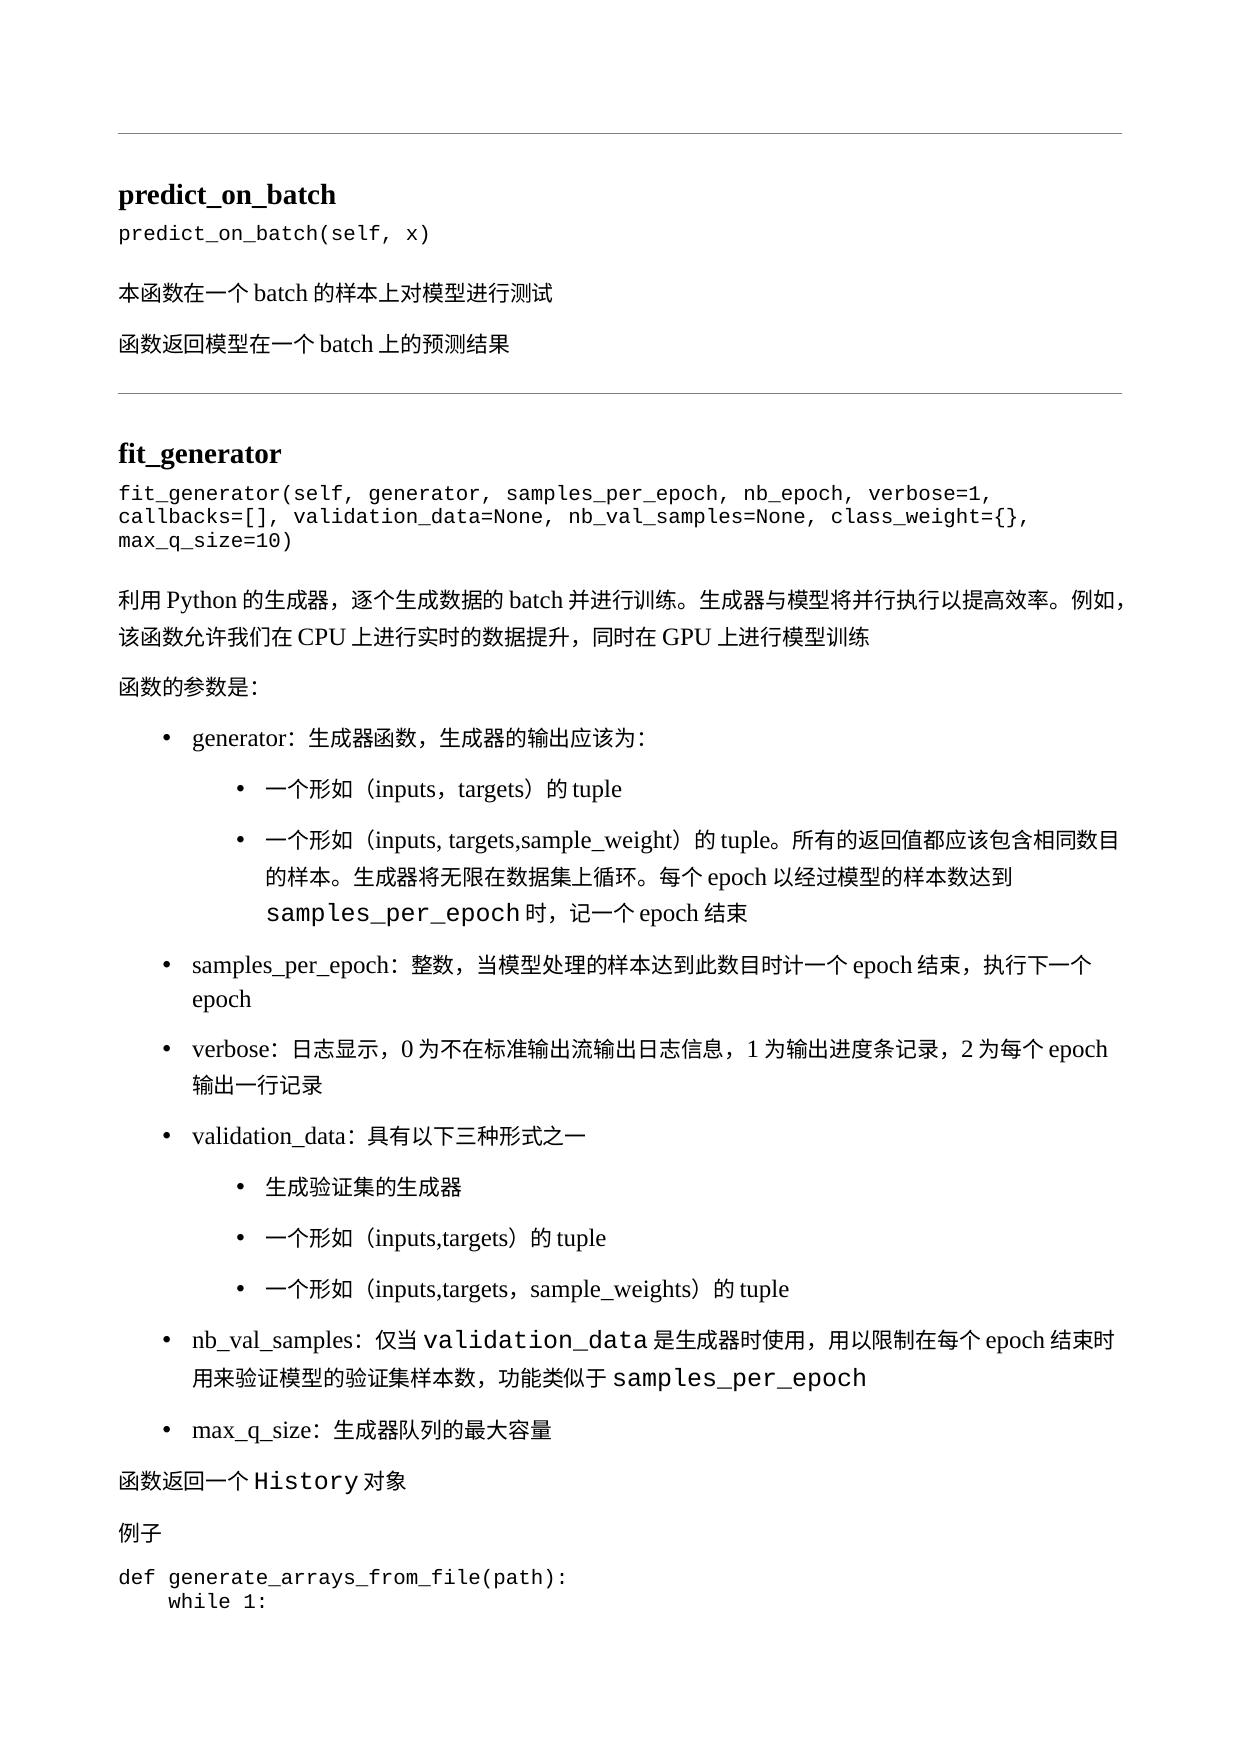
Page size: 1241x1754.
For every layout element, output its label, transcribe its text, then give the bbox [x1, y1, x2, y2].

text while 1: [118, 1591, 1122, 1614]
text def generate_arrays_from_file(path): [118, 1567, 1122, 1591]
text 函数返回一个History对象 [118, 1464, 1122, 1497]
list validation_data：具有以下三种形式之一 [162, 1119, 1122, 1151]
text 例子 [118, 1516, 1122, 1548]
list 一个形如（inputs,targets，sample_weights）的tuple [236, 1272, 1122, 1304]
list 一个形如（inputs，targets）的tuple [236, 772, 1122, 804]
list 生成验证集的生成器 [236, 1170, 1122, 1202]
list 一个形如（inputs,targets）的tuple [236, 1221, 1122, 1253]
list generator：生成器函数，生成器的输出应该为： [162, 721, 1122, 753]
list nb_val_samples：仅当validation_data是生成器时使用，用以限制在每个epoch结束时用来验证模型的验证集样本数，功能类似于samples_per_epoch [162, 1323, 1122, 1393]
text 本函数在一个batch的样本上对模型进行测试 [118, 276, 1122, 308]
subtitle predict_on_batch [118, 177, 1122, 210]
list verbose：日志显示，0为不在标准输出流输出日志信息，1为输出进度条记录，2为每个epoch输出一行记录 [162, 1032, 1122, 1100]
list max_q_size：生成器队列的最大容量 [162, 1413, 1122, 1444]
list 一个形如（inputs, targets,sample_weight）的tuple。所有的返回值都应该包含相同数目的样本。生成器将无限在数据集上循环。每个epoch以经过模型的样本数达到samples_per_epoch时，记一个epoch结束 [236, 823, 1122, 929]
text fit_generator(self, generator, samples_per_epoch, nb_epoch, verbose=1, callbacks=[], validation_data=None, nb_val_samples=None, class_weight={}, max_q_size=10) [118, 483, 1122, 554]
list samples_per_epoch：整数，当模型处理的样本达到此数目时计一个epoch结束，执行下一个epoch [162, 948, 1122, 1013]
text 利用Python的生成器，逐个生成数据的batch并进行训练。生成器与模型将并行执行以提高效率。例如，该函数允许我们在CPU上进行实时的数据提升，同时在GPU上进行模型训练 [118, 583, 1122, 651]
text 函数返回模型在一个batch上的预测结果 [118, 327, 1122, 359]
text 函数的参数是： [118, 670, 1122, 702]
text predict_on_batch(self, x) [118, 223, 1122, 247]
subtitle fit_generator [118, 437, 1122, 470]
